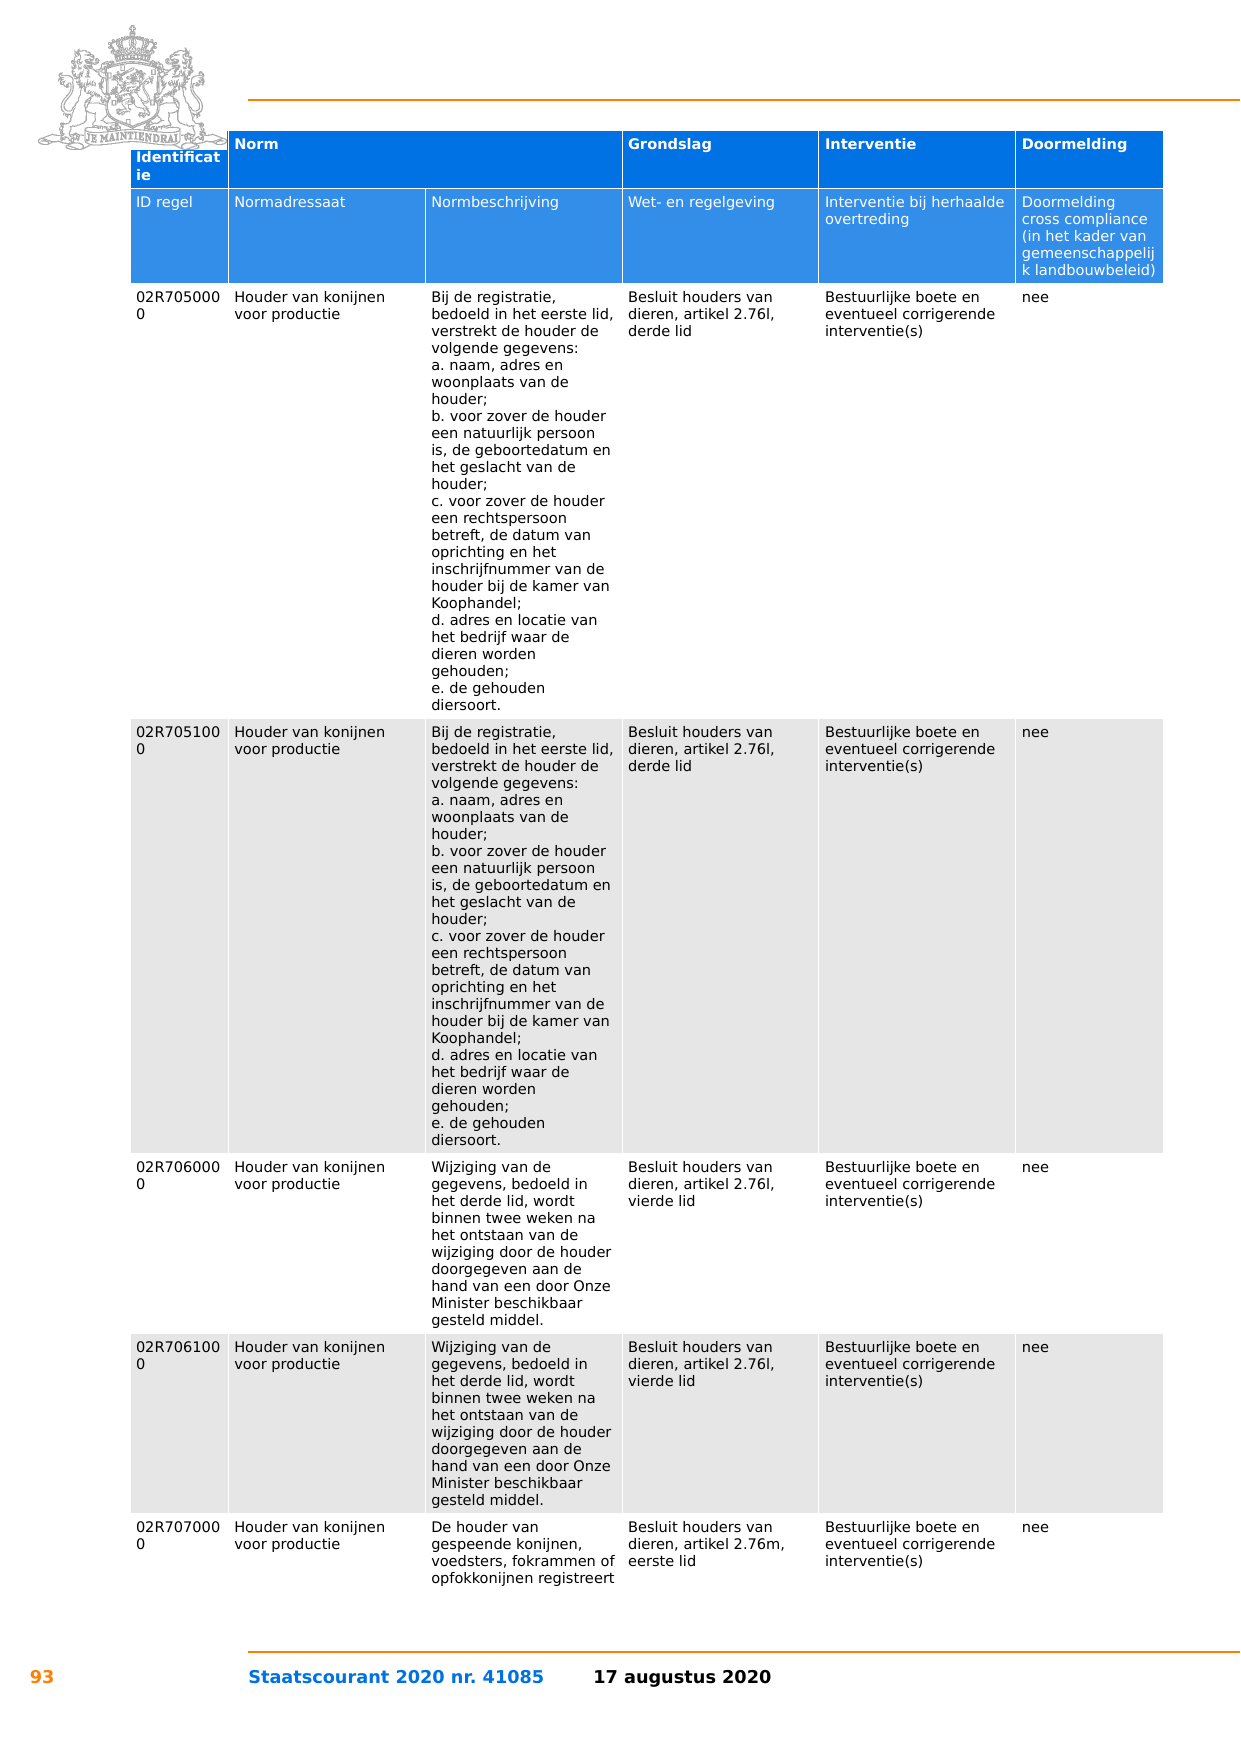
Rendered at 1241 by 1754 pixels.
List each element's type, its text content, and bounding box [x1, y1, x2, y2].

table_cell Houder van konijnen voor productie [229, 1334, 425, 1513]
table_cell Houder van konijnen voor productie [229, 1515, 425, 1592]
table_cell Wijziging van de gegevens, bedoeld in het derde lid, wordt binnen twee weken na het ontstaan van de wijziging door de houder doorgegeven aan de hand van een door Onze Minister beschikbaar gesteld middel. [426, 1154, 622, 1333]
table_cell Besluit houders van dieren, artikel 2.76l, derde lid [623, 719, 818, 1153]
table_cell nee [1016, 284, 1163, 718]
table_cell De houder van gespeende konijnen, voedsters, fokrammen of opfokkonijnen registreert [426, 1515, 622, 1592]
table_cell Houder van konijnen voor productie [229, 719, 425, 1153]
table_header Doormelding [1016, 131, 1163, 188]
table_cell Besluit houders van dieren, artikel 2.76m, eerste lid [623, 1515, 818, 1592]
table_cell Normbeschrijving [426, 189, 622, 283]
table_cell Wijziging van de gegevens, bedoeld in het derde lid, wordt binnen twee weken na het ontstaan van de wijziging door de houder doorgegeven aan de hand van een door Onze Minister beschikbaar gesteld middel. [426, 1334, 622, 1513]
table_header Grondslag [623, 131, 818, 188]
table_cell Bestuurlijke boete en eventueel corrigerende interventie(s) [819, 719, 1015, 1153]
table_cell 02R7050000 [131, 284, 228, 718]
table_header Identificatie [131, 131, 228, 188]
table_cell Besluit houders van dieren, artikel 2.76l, vierde lid [623, 1154, 818, 1333]
table_cell nee [1016, 1154, 1163, 1333]
table_cell Wet- en regelgeving [623, 189, 818, 283]
table_cell Bestuurlijke boete en eventueel corrigerende interventie(s) [819, 1515, 1015, 1592]
table_header Interventie [819, 131, 1015, 188]
table_cell nee [1016, 1334, 1163, 1513]
table_cell Besluit houders van dieren, artikel 2.76l, derde lid [623, 284, 818, 718]
table_cell Houder van konijnen voor productie [229, 1154, 425, 1333]
table_cell 02R7061000 [131, 1334, 228, 1513]
table_cell Bestuurlijke boete en eventueel corrigerende interventie(s) [819, 1334, 1015, 1513]
table_cell Interventie bij herhaalde overtreding [819, 189, 1015, 283]
table_cell Bestuurlijke boete en eventueel corrigerende interventie(s) [819, 284, 1015, 718]
table_cell Bij de registratie, bedoeld in het eerste lid, verstrekt de houder de volgende gegevens: a. naam, adres en woonplaats van de houder; b. voor zover de houder een natuurlijk persoon is, de geboortedatum en het geslacht van de houder; c. voor zover de houder een rechtspersoon betreft, de datum van oprichting en het inschrijfnummer van de houder bij de kamer van Koophandel; d. adres en locatie van het bedrijf waar de dieren worden gehouden; e. de gehouden diersoort. [426, 284, 622, 718]
table_cell Bestuurlijke boete en eventueel corrigerende interventie(s) [819, 1154, 1015, 1333]
table_cell Doormelding cross compliance (in het kader van gemeenschappelijk landbouwbeleid) [1016, 189, 1163, 283]
table_header Norm [229, 131, 622, 188]
picture [38, 25, 227, 150]
table_cell 02R7051000 [131, 719, 228, 1153]
table_cell ID regel [131, 189, 228, 283]
table_cell 02R7070000 [131, 1515, 228, 1592]
table_cell Besluit houders van dieren, artikel 2.76l, vierde lid [623, 1334, 818, 1513]
table_cell 02R7060000 [131, 1154, 228, 1333]
table_cell Houder van konijnen voor productie [229, 284, 425, 718]
table_cell nee [1016, 1515, 1163, 1592]
table_cell Normadressaat [229, 189, 425, 283]
table_cell Bij de registratie, bedoeld in het eerste lid, verstrekt de houder de volgende gegevens: a. naam, adres en woonplaats van de houder; b. voor zover de houder een natuurlijk persoon is, de geboortedatum en het geslacht van de houder; c. voor zover de houder een rechtspersoon betreft, de datum van oprichting en het inschrijfnummer van de houder bij de kamer van Koophandel; d. adres en locatie van het bedrijf waar de dieren worden gehouden; e. de gehouden diersoort. [426, 719, 622, 1153]
table_cell nee [1016, 719, 1163, 1153]
